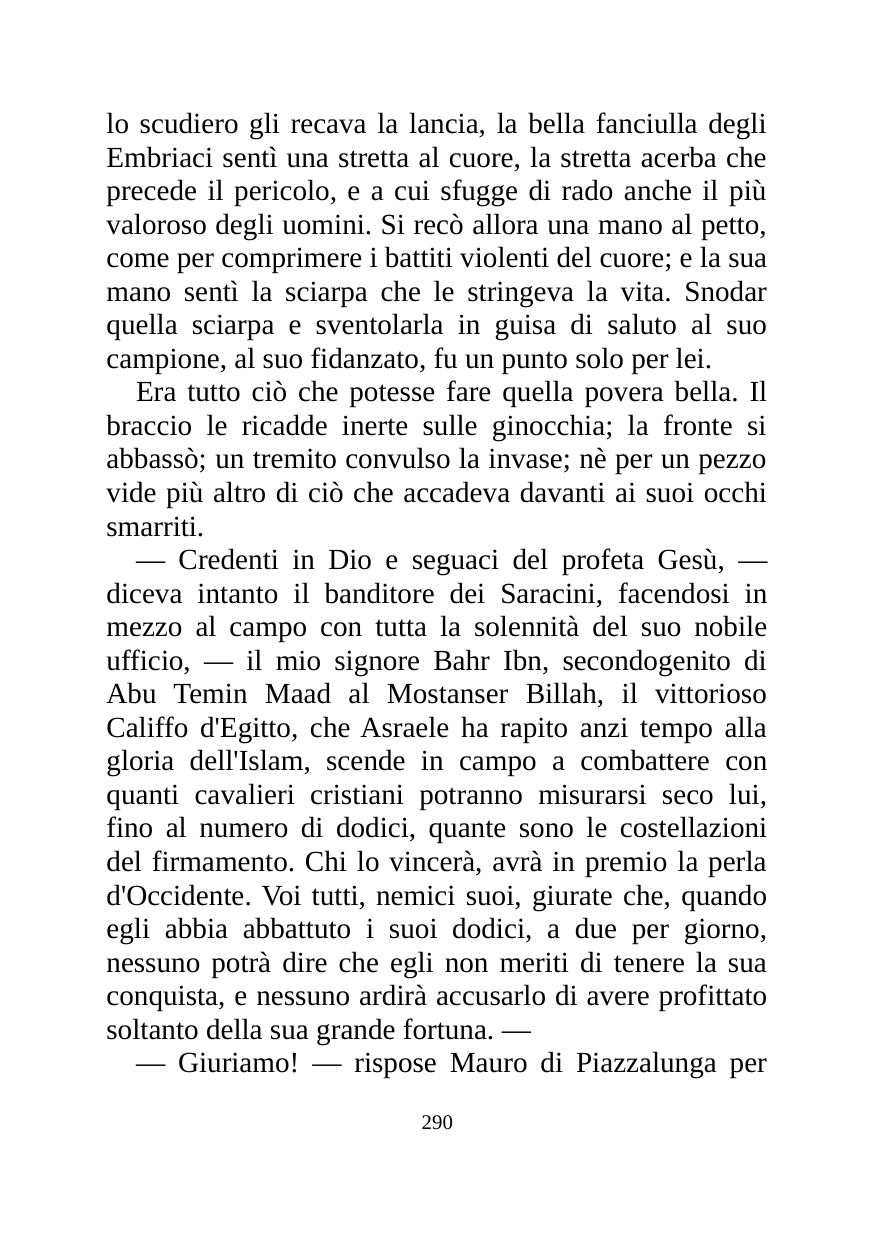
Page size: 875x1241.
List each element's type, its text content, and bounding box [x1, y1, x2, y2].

text Era tutto ciò che potesse fare quella povera bella. Il braccio le ricadde inerte sulle ginocchia; la fronte si abbassò; un tremito convulso la invase; nè per un pezzo vide più altro di ciò che accadeva davanti ai suoi occhi smarriti. [106, 374, 768, 542]
text — Giuriamo! — rispose Mauro di Piazzalunga per [106, 1045, 768, 1079]
text lo scudiero gli recava la lancia, la bella fanciulla degli Embriaci sentì una stretta al cuore, la stretta acerba che precede il pericolo, e a cui sfugge di rado anche il più valoroso degli uomini. Si recò allora una mano al petto, come per comprimere i battiti violenti del cuore; e la sua mano sentì la sciarpa che le stringeva la vita. Snodar quella sciarpa e sventolarla in guisa di saluto al suo campione, al suo fidanzato, fu un punto solo per lei. [106, 106, 768, 374]
text — Credenti in Dio e seguaci del profeta Gesù, — diceva intanto il banditore dei Saracini, facendosi in mezzo al campo con tutta la solennità del suo nobile ufficio, — il mio signore Bahr Ibn, secondogenito di Abu Temin Maad al Mostanser Billah, il vittorioso Califfo d'Egitto, che Asraele ha rapito anzi tempo alla gloria dell'Islam, scende in campo a combattere con quanti cavalieri cristiani potranno misurarsi seco lui, fino al numero di dodici, quante sono le costellazioni del firmamento. Chi lo vincerà, avrà in premio la perla d'Occidente. Voi tutti, nemici suoi, giurate che, quando egli abbia abbattuto i suoi dodici, a due per giorno, nessuno potrà dire che egli non meriti di tenere la sua conquista, e nessuno ardirà accusarlo di avere profittato soltanto della sua grande fortuna. — [106, 542, 768, 1045]
